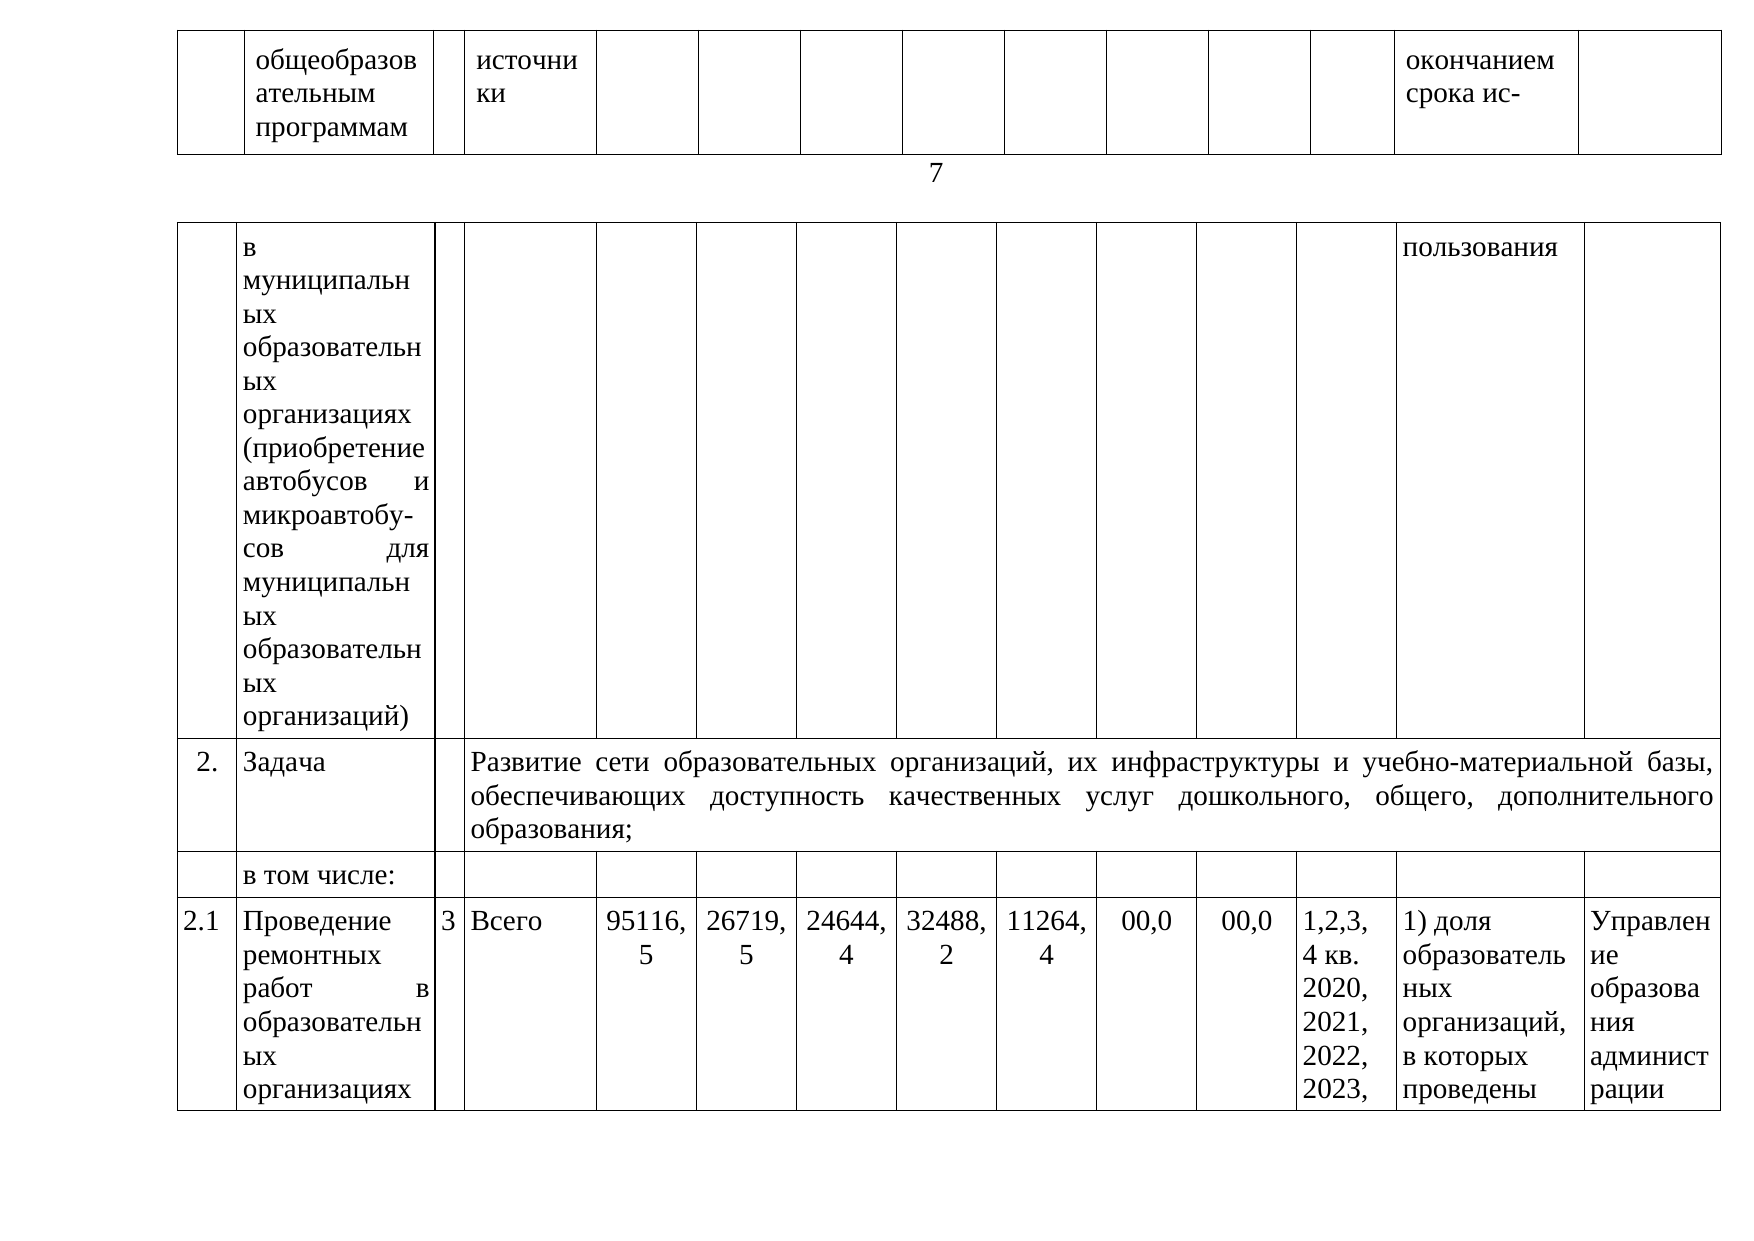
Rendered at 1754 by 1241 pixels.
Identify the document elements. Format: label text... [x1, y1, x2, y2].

table_cell [797, 852, 896, 897]
table_cell [697, 852, 796, 897]
table_cell источники [465, 31, 596, 154]
table_cell 00,0 [1097, 898, 1196, 1110]
table_cell [597, 31, 698, 154]
table_cell [465, 852, 596, 897]
table_cell 32488,2 [897, 898, 996, 1110]
table_cell [436, 852, 464, 897]
table_cell [997, 852, 1096, 897]
table_header в муниципальных образовательных организациях (приобретение автобусов и микроавтобу­сов для муниципальных образовательных организаций) [237, 223, 434, 737]
table_cell [903, 31, 1004, 154]
table_header [1585, 223, 1720, 737]
table_header [1097, 223, 1196, 737]
table_cell Проведение ремонтных работ в образовательных организациях [237, 898, 434, 1110]
table_header [1197, 223, 1296, 737]
table_cell [1397, 852, 1584, 897]
table_cell [1097, 852, 1196, 897]
table_header [997, 223, 1096, 737]
table_cell 2. [178, 739, 236, 851]
table_cell 00,0 [1197, 898, 1296, 1110]
table_header пользования [1397, 223, 1584, 737]
table_header [697, 223, 796, 737]
table_cell 24644,4 [797, 898, 896, 1110]
table_cell Развитие сети образовательных организаций, их инфраструктуры и учебно-материальной базы, обеспечивающих доступность качественных услуг дошкольного, общего, дополнительного образования; [465, 739, 1720, 851]
table_cell [801, 31, 902, 154]
table_cell [1197, 852, 1296, 897]
table_cell [1107, 31, 1208, 154]
table_cell [699, 31, 800, 154]
table_cell 1,2,3, 4 кв. 2020, 2021, 2022, 2023, [1297, 898, 1396, 1110]
table_cell [1209, 31, 1310, 154]
table_cell 95116,5 [597, 898, 696, 1110]
table_cell 3 [436, 898, 464, 1110]
table_cell Управление образования администрации [1585, 898, 1720, 1110]
table_header [597, 223, 696, 737]
table_cell [436, 739, 464, 851]
table_cell Задача [237, 739, 434, 851]
table_header [178, 223, 236, 737]
table_cell [597, 852, 696, 897]
table_header [465, 223, 596, 737]
table_header [797, 223, 896, 737]
table_header [897, 223, 996, 737]
table_cell [1585, 852, 1720, 897]
table_cell 2.1 [178, 898, 236, 1110]
table_cell 11264,4 [997, 898, 1096, 1110]
table_cell Всего [465, 898, 596, 1110]
table_cell [178, 852, 236, 897]
table_cell 26719,5 [697, 898, 796, 1110]
table_cell [1005, 31, 1106, 154]
table_header [436, 223, 464, 737]
table_cell [1297, 852, 1396, 897]
table_cell [1311, 31, 1394, 154]
table_cell 1) доля образовательных организаций, в которых проведены [1397, 898, 1584, 1110]
table_cell [897, 852, 996, 897]
table_cell в том числе: [237, 852, 434, 897]
text 7 [177, 155, 1695, 188]
table_header [1297, 223, 1396, 737]
